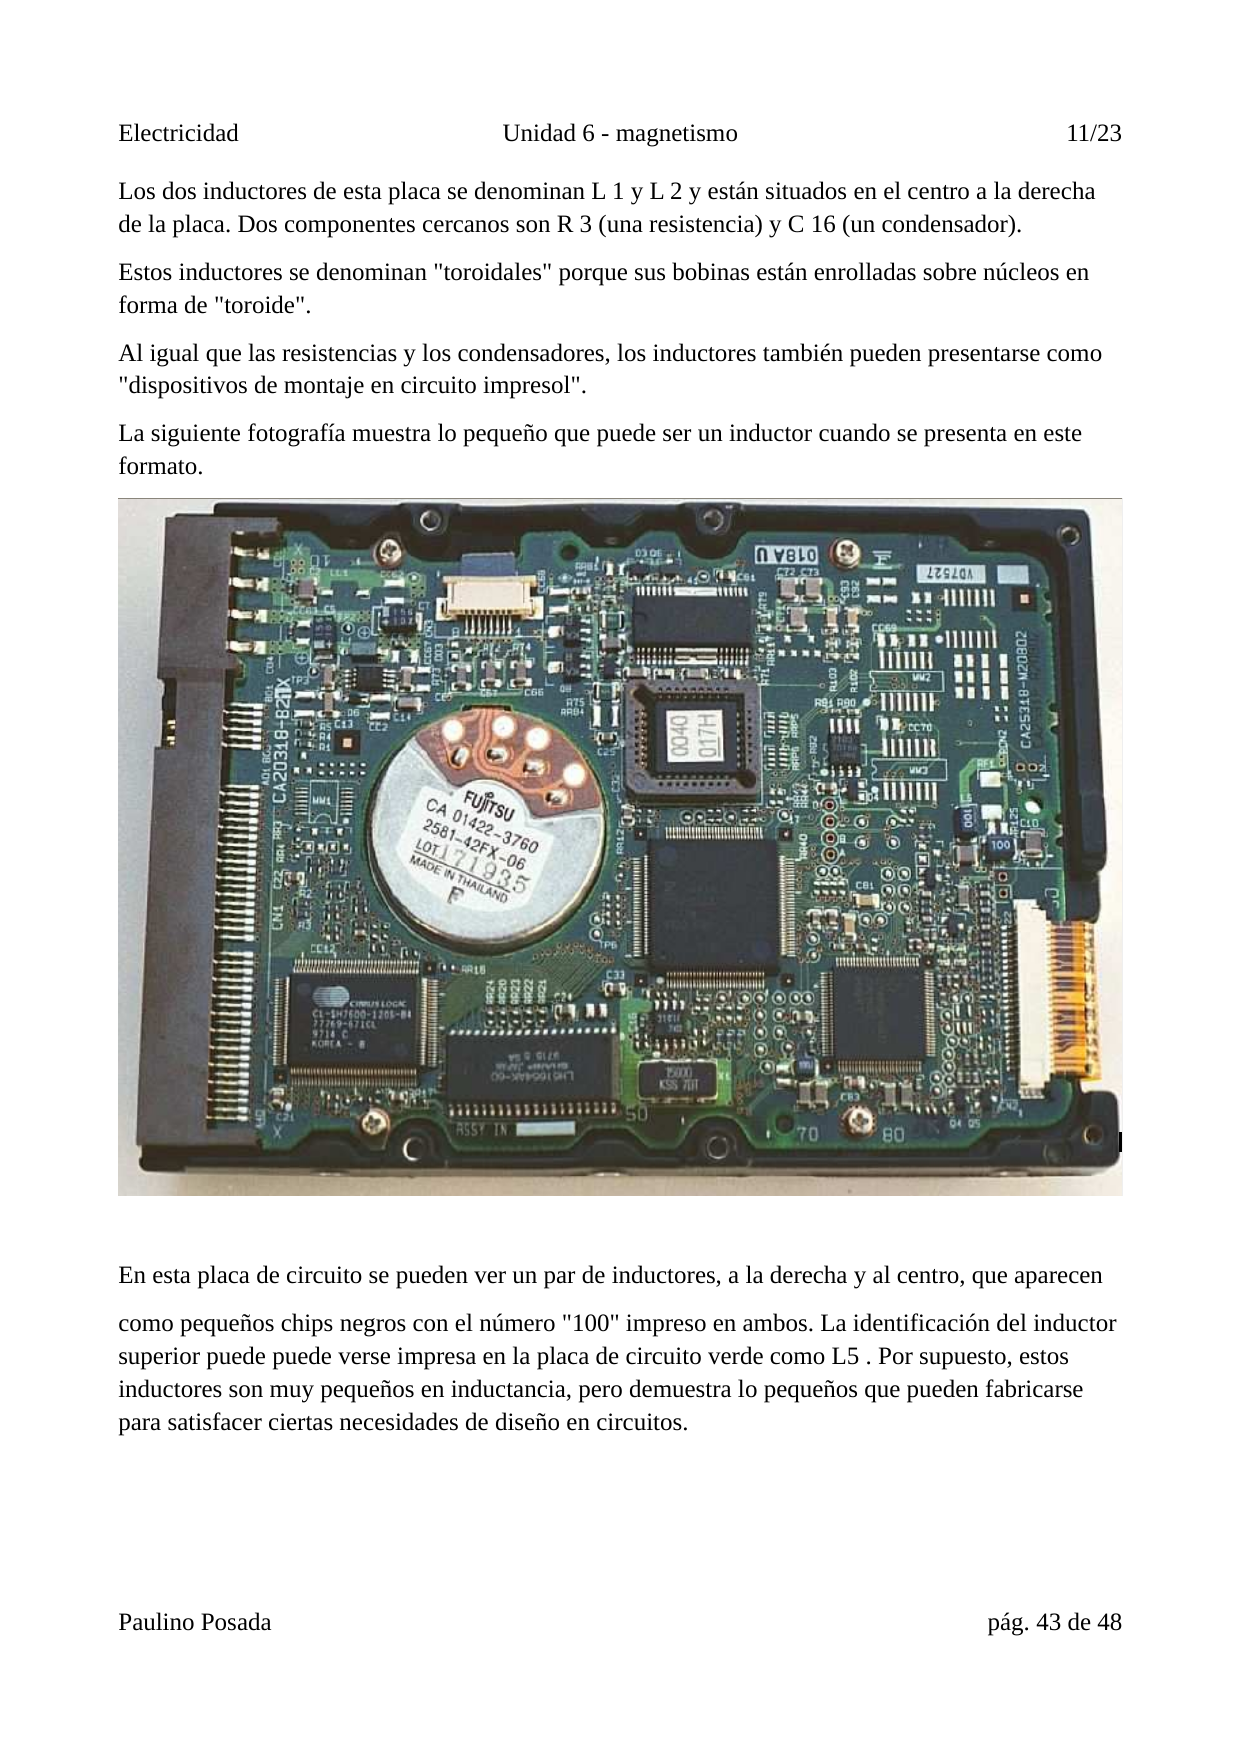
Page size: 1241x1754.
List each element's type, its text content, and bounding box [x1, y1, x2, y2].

picture [118, 498, 1123, 1196]
text como pequeños chips negros con el número "100" impreso en ambos. La identificación del inductor superior puede puede verse impresa en la placa de circuito verde como L5 . Por supuesto, estos inductores son muy pequeños en inductancia, pero demuestra lo pequeños que pueden fabricarse para satisfacer ciertas necesidades de diseño en circuitos. [118, 1308, 1122, 1436]
text Al igual que las resistencias y los condensadores, los inductores también pueden presentarse como "dispositivos de montaje en circuito impresol". [118, 338, 1122, 399]
text Los dos inductores de esta placa se denominan L 1 y L 2 y están situados en el centro a la derecha de la placa. Dos componentes cercanos son R 3 (una resistencia) y C 16 (un condensador). [118, 176, 1122, 238]
text Estos inductores se denominan "toroidales" porque sus bobinas están enrolladas sobre núcleos en forma de "toroide". [118, 257, 1122, 319]
text En esta placa de circuito se pueden ver un par de inductores, a la derecha y al centro, que aparecen [118, 1261, 1122, 1289]
text La siguiente fotografía muestra lo pequeño que puede ser un inductor cuando se presenta en este formato. [118, 418, 1122, 480]
